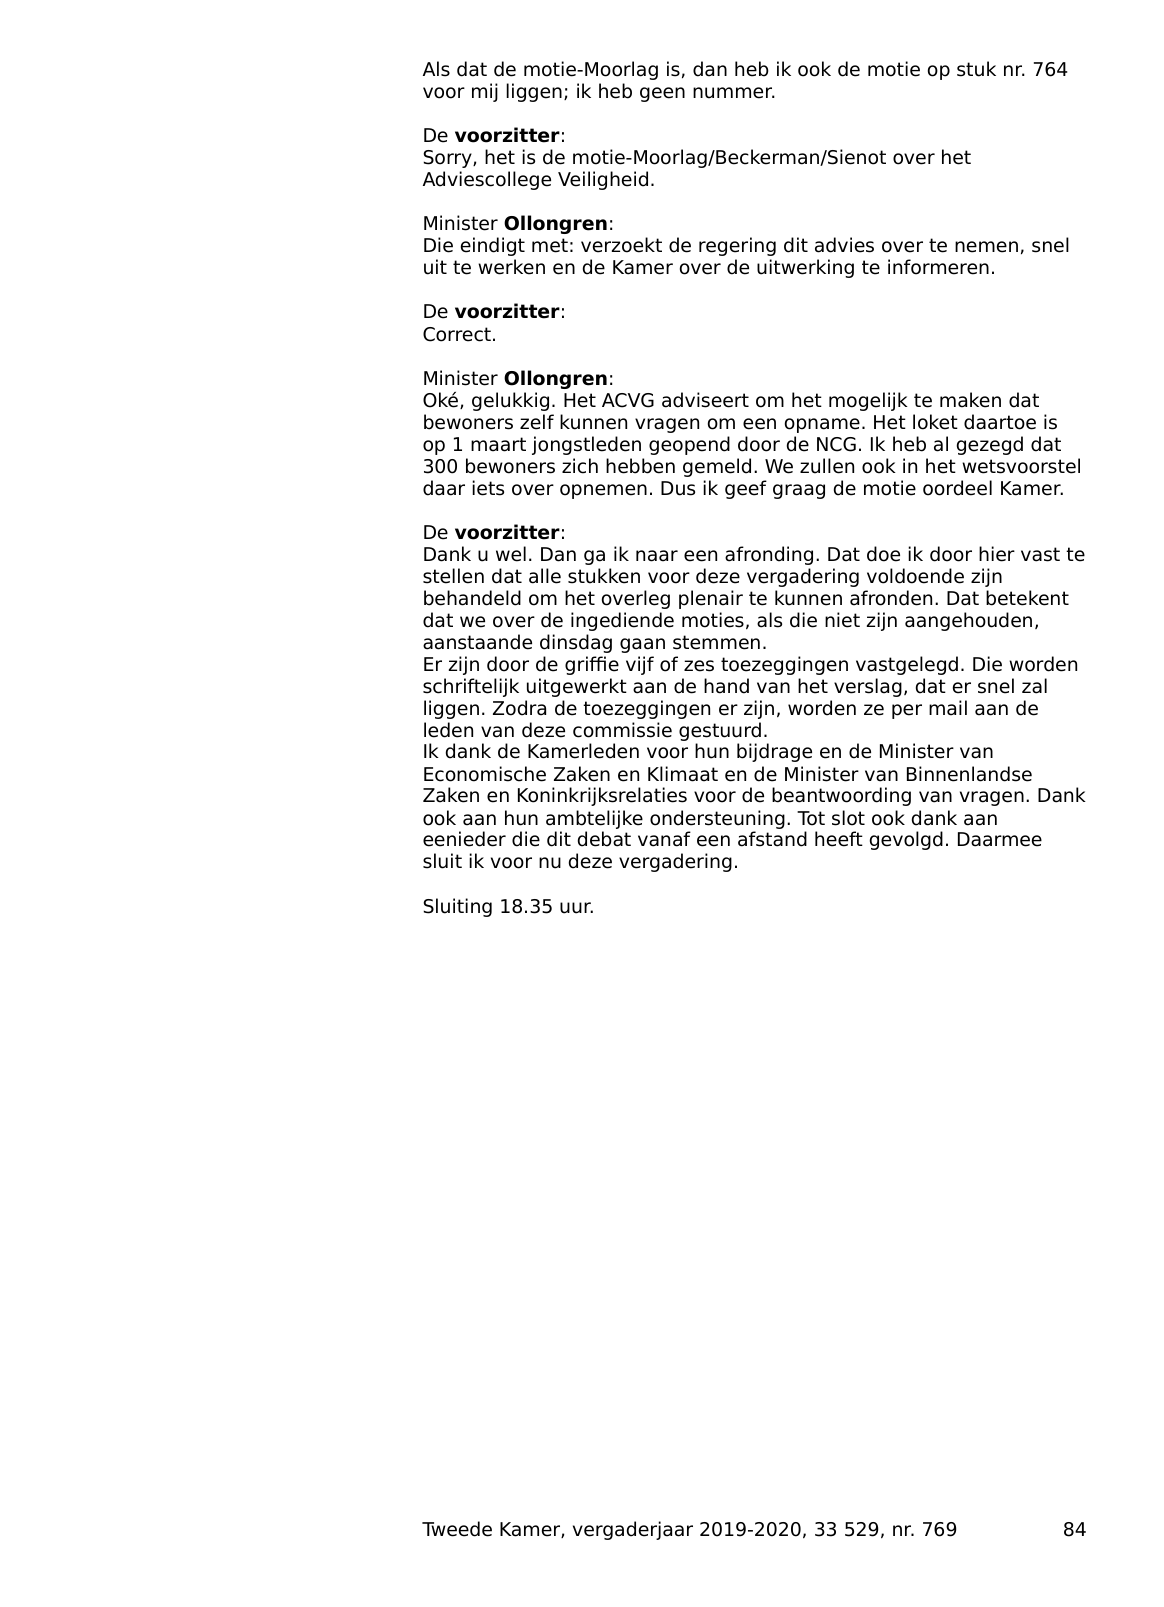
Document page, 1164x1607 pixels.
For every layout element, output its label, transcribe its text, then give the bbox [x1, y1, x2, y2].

text Sluiting 18.35 uur. [422, 896, 1087, 917]
text Minister Ollongren: [422, 213, 1087, 235]
text Oké, gelukkig. Het ACVG adviseert om het mogelijk te maken dat bewoners zelf kunnen vragen om een opname. Het loket daartoe is op 1 maart jongstleden geopend door de NCG. Ik heb al gezegd dat 300 bewoners zich hebben gemeld. We zullen ook in het wetsvoorstel daar iets over opnemen. Dus ik geef graag de motie oordeel Kamer. [422, 389, 1087, 499]
text Sorry, het is de motie-Moorlag/Beckerman/Sienot over het Adviescollege Veiligheid. [422, 147, 1087, 191]
text Correct. [422, 323, 1087, 345]
text Dank u wel. Dan ga ik naar een afronding. Dat doe ik door hier vast te stellen dat alle stukken voor deze vergadering voldoende zijn behandeld om het overleg plenair te kunnen afronden. Dat betekent dat we over de ingediende moties, als die niet zijn aangehouden, aanstaande dinsdag gaan stemmen. [422, 544, 1087, 653]
text Als dat de motie-Moorlag is, dan heb ik ook de motie op stuk nr. 764 voor mij liggen; ik heb geen nummer. [422, 59, 1087, 103]
text Die eindigt met: verzoekt de regering dit advies over te nemen, snel uit te werken en de Kamer over de uitwerking te informeren. [422, 235, 1087, 279]
text De voorzitter: [422, 301, 1087, 323]
text De voorzitter: [422, 125, 1087, 147]
text Er zijn door de griffie vijf of zes toezeggingen vastgelegd. Die worden schriftelijk uitgewerkt aan de hand van het verslag, dat er snel zal liggen. Zodra de toezeggingen er zijn, worden ze per mail aan de leden van deze commissie gestuurd. [422, 653, 1087, 741]
text Minister Ollongren: [422, 368, 1087, 389]
text Ik dank de Kamerleden voor hun bijdrage en de Minister van Economische Zaken en Klimaat en de Minister van Binnenlandse Zaken en Koninkrijksrelaties voor de beantwoording van vragen. Dank ook aan hun ambtelijke ondersteuning. Tot slot ook dank aan eenieder die dit debat vanaf een afstand heeft gevolgd. Daarmee sluit ik voor nu deze vergadering. [422, 741, 1087, 873]
text De voorzitter: [422, 522, 1087, 544]
